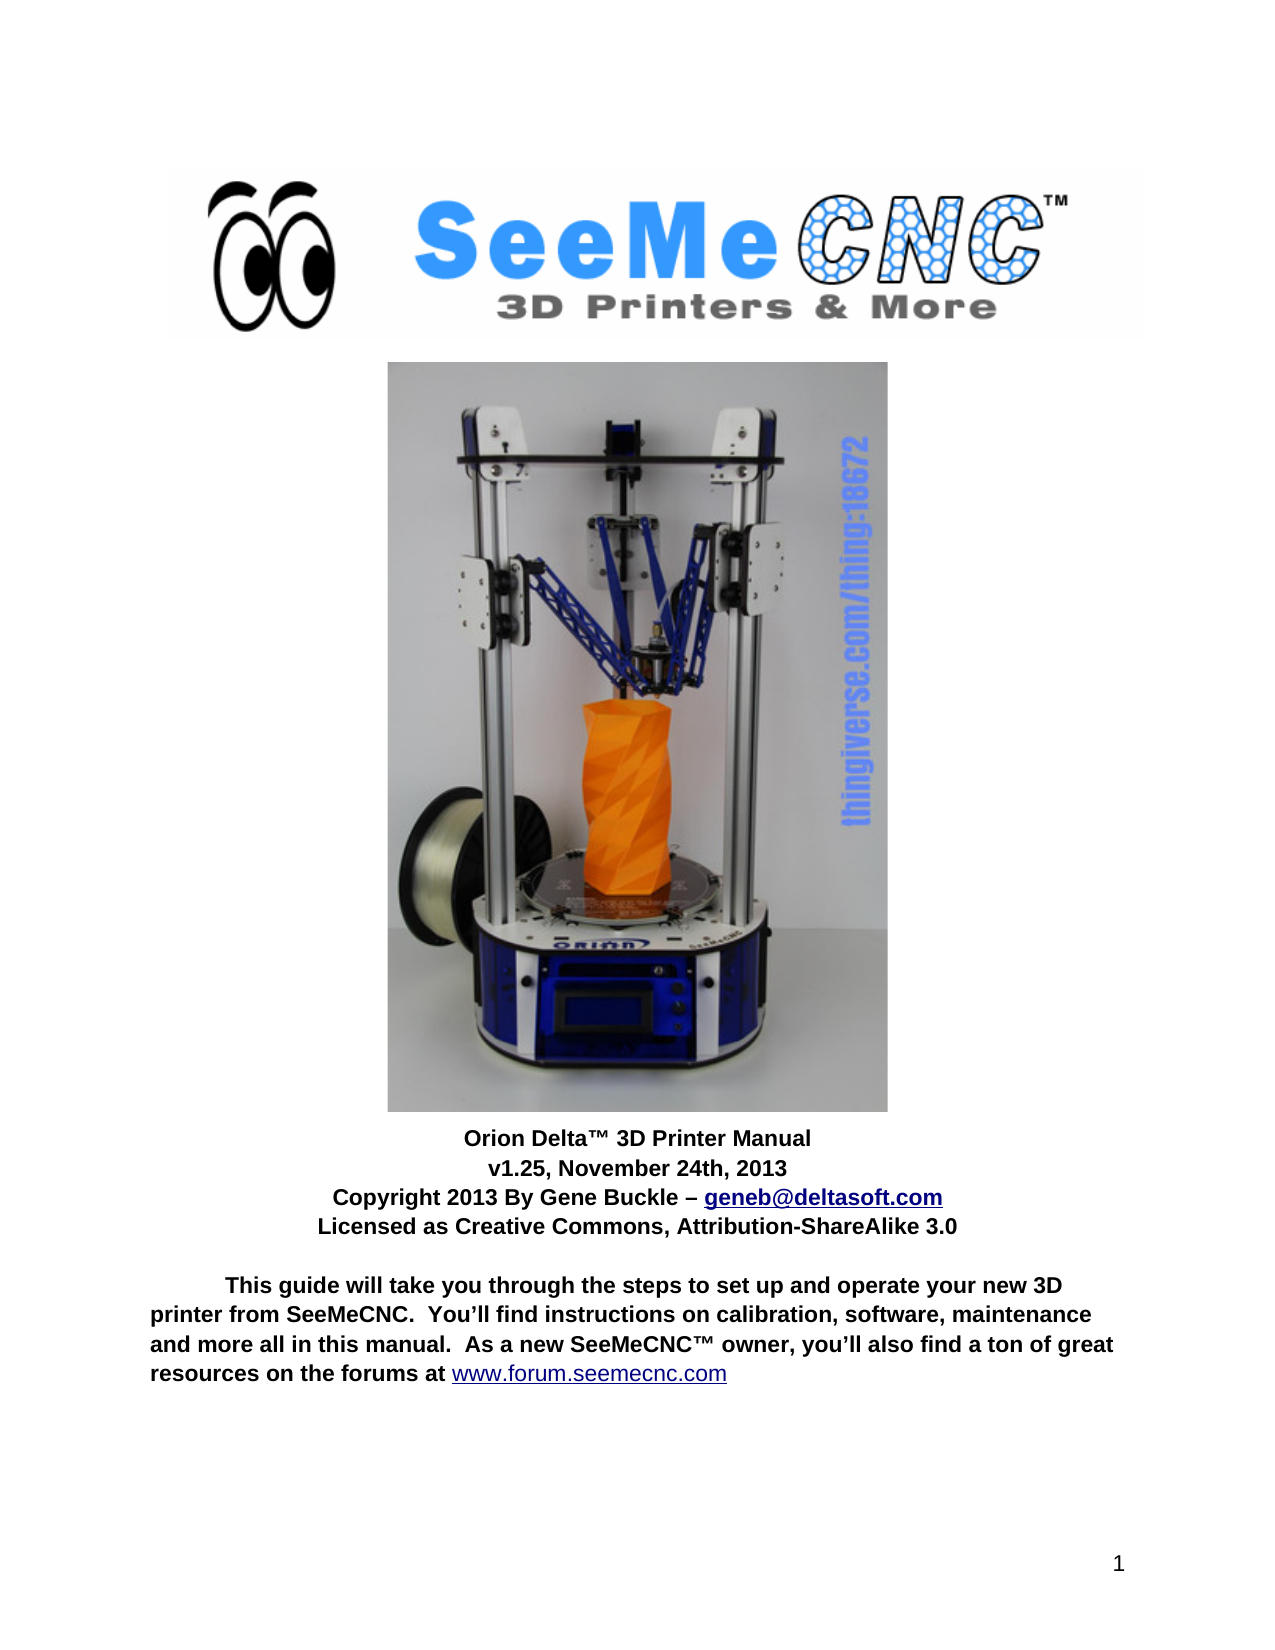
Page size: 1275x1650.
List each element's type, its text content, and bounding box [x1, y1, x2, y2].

picture [387, 362, 888, 1112]
text This guide will take you through the steps to set up and operate your new 3D printer from SeeMeCNC. You’ll find instructions on calibration, software, maintenance and more all in this manual. As a new SeeMeCNC™ owner, you’ll also find a ton of great resources on the forums at www.forum.seemecnc.com [150, 1273, 1125, 1386]
text Licensed as Creative Commons, Attribution-ShareAlike 3.0 [150, 1214, 1125, 1239]
text Orion Delta™ 3D Printer Manual [150, 1126, 1125, 1151]
picture [168, 168, 1144, 340]
text v1.25, November 24th, 2013 [150, 1155, 1125, 1181]
text Copyright 2013 By Gene Buckle – geneb@deltasoft.com [150, 1184, 1125, 1210]
